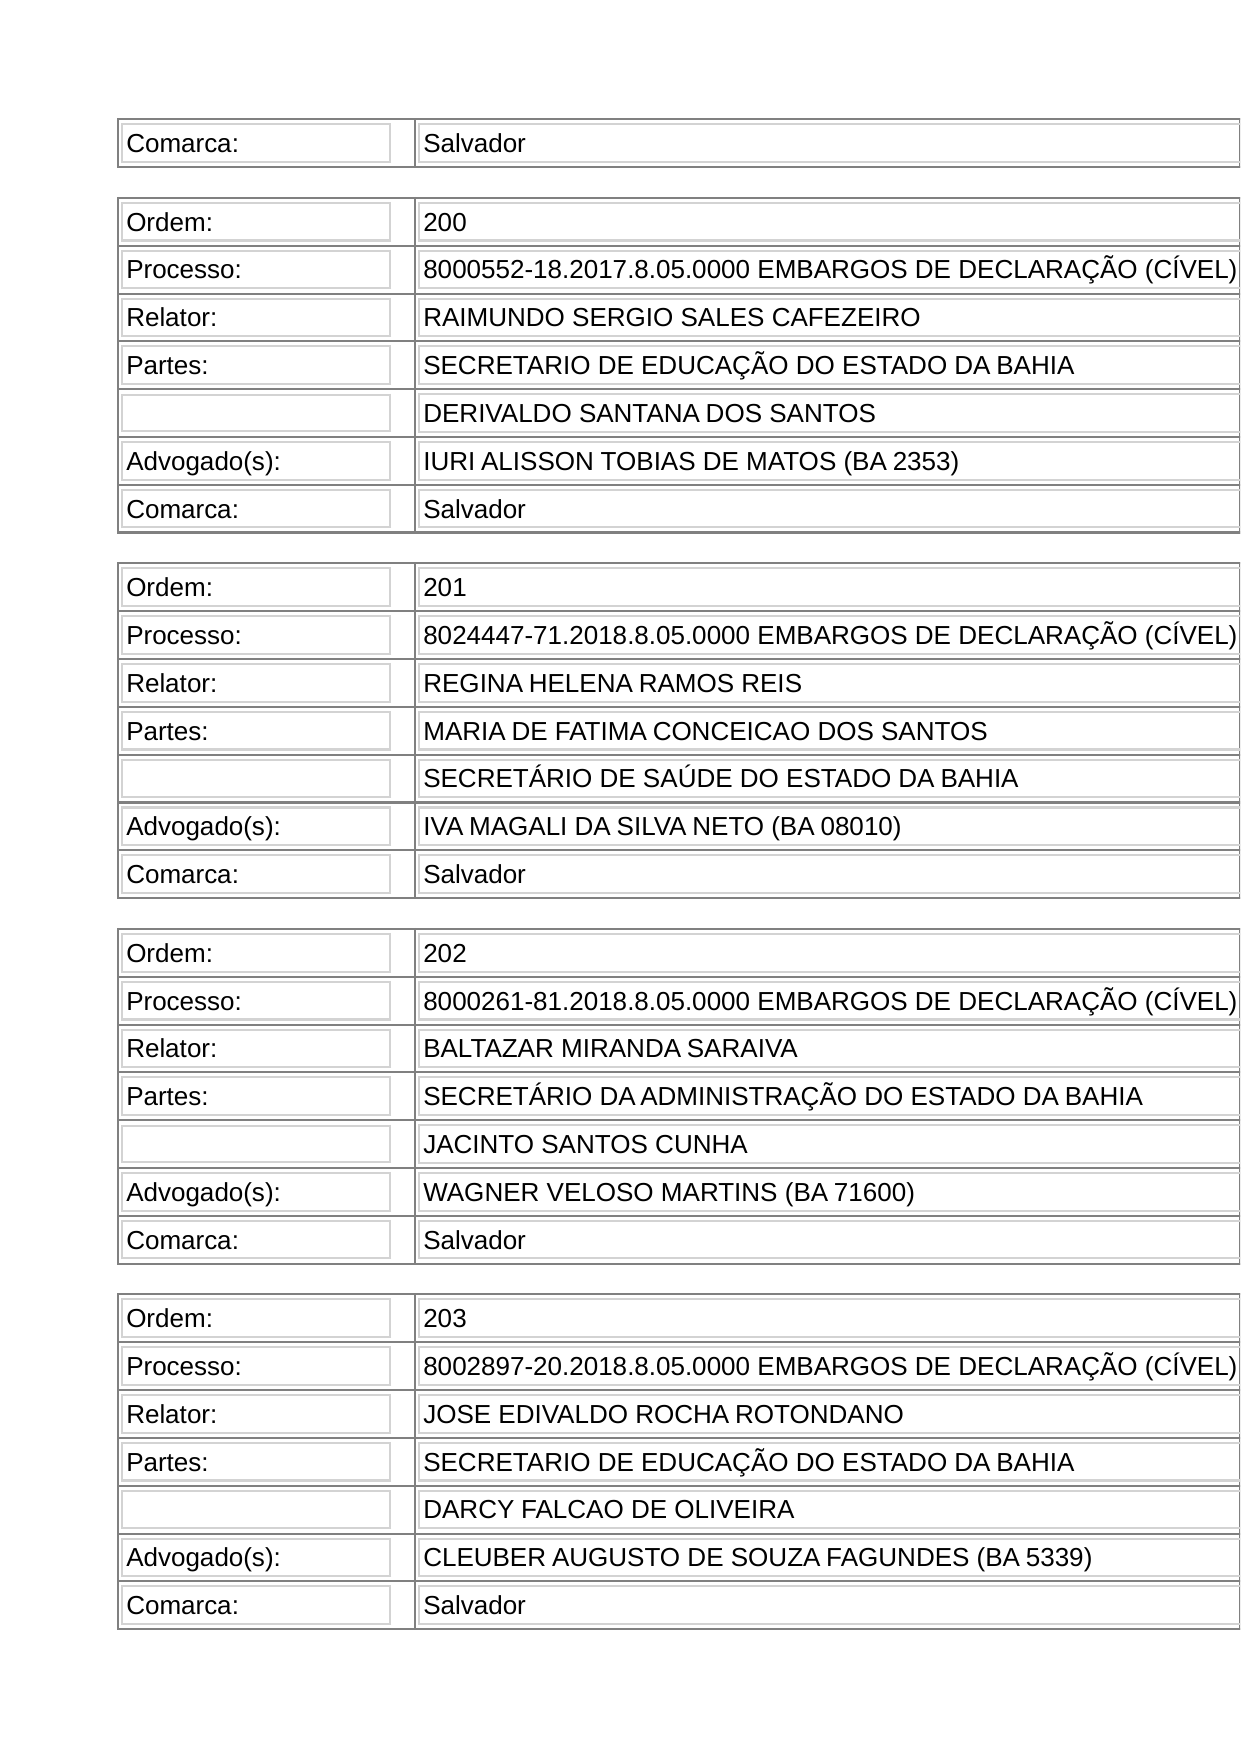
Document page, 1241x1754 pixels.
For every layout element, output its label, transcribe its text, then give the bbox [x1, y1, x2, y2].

table_cell Advogado(s): [119, 1169, 414, 1215]
table_header 201 [416, 564, 1239, 610]
table_cell Relator: [119, 660, 414, 706]
table_cell Salvador [416, 486, 1239, 531]
table_cell 8000552-18.2017.8.05.0000 EMBARGOS DE DECLARAÇÃO (CÍVEL) [416, 247, 1239, 292]
table_cell WAGNER VELOSO MARTINS (BA 71600) [416, 1169, 1239, 1215]
table_cell IVA MAGALI DA SILVA NETO (BA 08010) [416, 804, 1239, 849]
table_cell JACINTO SANTOS CUNHA [416, 1121, 1239, 1167]
table_cell CLEUBER AUGUSTO DE SOUZA FAGUNDES (BA 5339) [416, 1535, 1239, 1580]
table_cell Relator: [119, 295, 414, 340]
table_cell DARCY FALCAO DE OLIVEIRA [416, 1487, 1239, 1532]
table_cell REGINA HELENA RAMOS REIS [416, 660, 1239, 706]
table_cell Advogado(s): [119, 438, 414, 484]
table_cell Advogado(s): [119, 1535, 414, 1580]
table_cell Comarca: [119, 851, 414, 897]
table_cell Salvador [416, 1217, 1239, 1262]
table_header Ordem: [119, 930, 414, 976]
table_cell DERIVALDO SANTANA DOS SANTOS [416, 390, 1239, 436]
table_cell Processo: [119, 1343, 414, 1389]
table_cell Partes: [119, 708, 414, 753]
table_cell Comarca: [119, 1217, 414, 1262]
table_cell Salvador [416, 1582, 1239, 1628]
table_cell Salvador [416, 120, 1239, 166]
table_cell RAIMUNDO SERGIO SALES CAFEZEIRO [416, 295, 1239, 340]
table_cell Relator: [119, 1391, 414, 1437]
table_header Ordem: [119, 564, 414, 610]
table_cell Salvador [416, 851, 1239, 897]
table_cell [119, 756, 414, 801]
table_cell SECRETARIO DE EDUCAÇÃO DO ESTADO DA BAHIA [416, 1439, 1239, 1484]
table_cell Comarca: [119, 120, 414, 166]
table_cell Partes: [119, 342, 414, 388]
table_header 203 [416, 1295, 1239, 1341]
table_header Ordem: [119, 199, 414, 244]
table_cell JOSE EDIVALDO ROCHA ROTONDANO [416, 1391, 1239, 1437]
table_cell Comarca: [119, 486, 414, 531]
table_cell 8000261-81.2018.8.05.0000 EMBARGOS DE DECLARAÇÃO (CÍVEL) [416, 978, 1239, 1023]
table_cell Partes: [119, 1073, 414, 1119]
table_cell Processo: [119, 612, 414, 658]
table_cell [119, 1487, 414, 1532]
table_header Ordem: [119, 1295, 414, 1341]
table_cell Processo: [119, 247, 414, 292]
table_header 202 [416, 930, 1239, 976]
table_cell [119, 390, 414, 436]
table_cell SECRETÁRIO DA ADMINISTRAÇÃO DO ESTADO DA BAHIA [416, 1073, 1239, 1119]
table_cell MARIA DE FATIMA CONCEICAO DOS SANTOS [416, 708, 1239, 753]
table_header 200 [416, 199, 1239, 244]
table_cell IURI ALISSON TOBIAS DE MATOS (BA 2353) [416, 438, 1239, 484]
table_cell 8024447-71.2018.8.05.0000 EMBARGOS DE DECLARAÇÃO (CÍVEL) [416, 612, 1239, 658]
table_cell Relator: [119, 1026, 414, 1071]
table_cell [119, 1121, 414, 1167]
table_cell 8002897-20.2018.8.05.0000 EMBARGOS DE DECLARAÇÃO (CÍVEL) [416, 1343, 1239, 1389]
table_cell Comarca: [119, 1582, 414, 1628]
table_cell Processo: [119, 978, 414, 1023]
table_cell SECRETÁRIO DE SAÚDE DO ESTADO DA BAHIA [416, 756, 1239, 801]
table_cell Partes: [119, 1439, 414, 1484]
table_cell BALTAZAR MIRANDA SARAIVA [416, 1026, 1239, 1071]
table_cell Advogado(s): [119, 804, 414, 849]
table_cell SECRETARIO DE EDUCAÇÃO DO ESTADO DA BAHIA [416, 342, 1239, 388]
